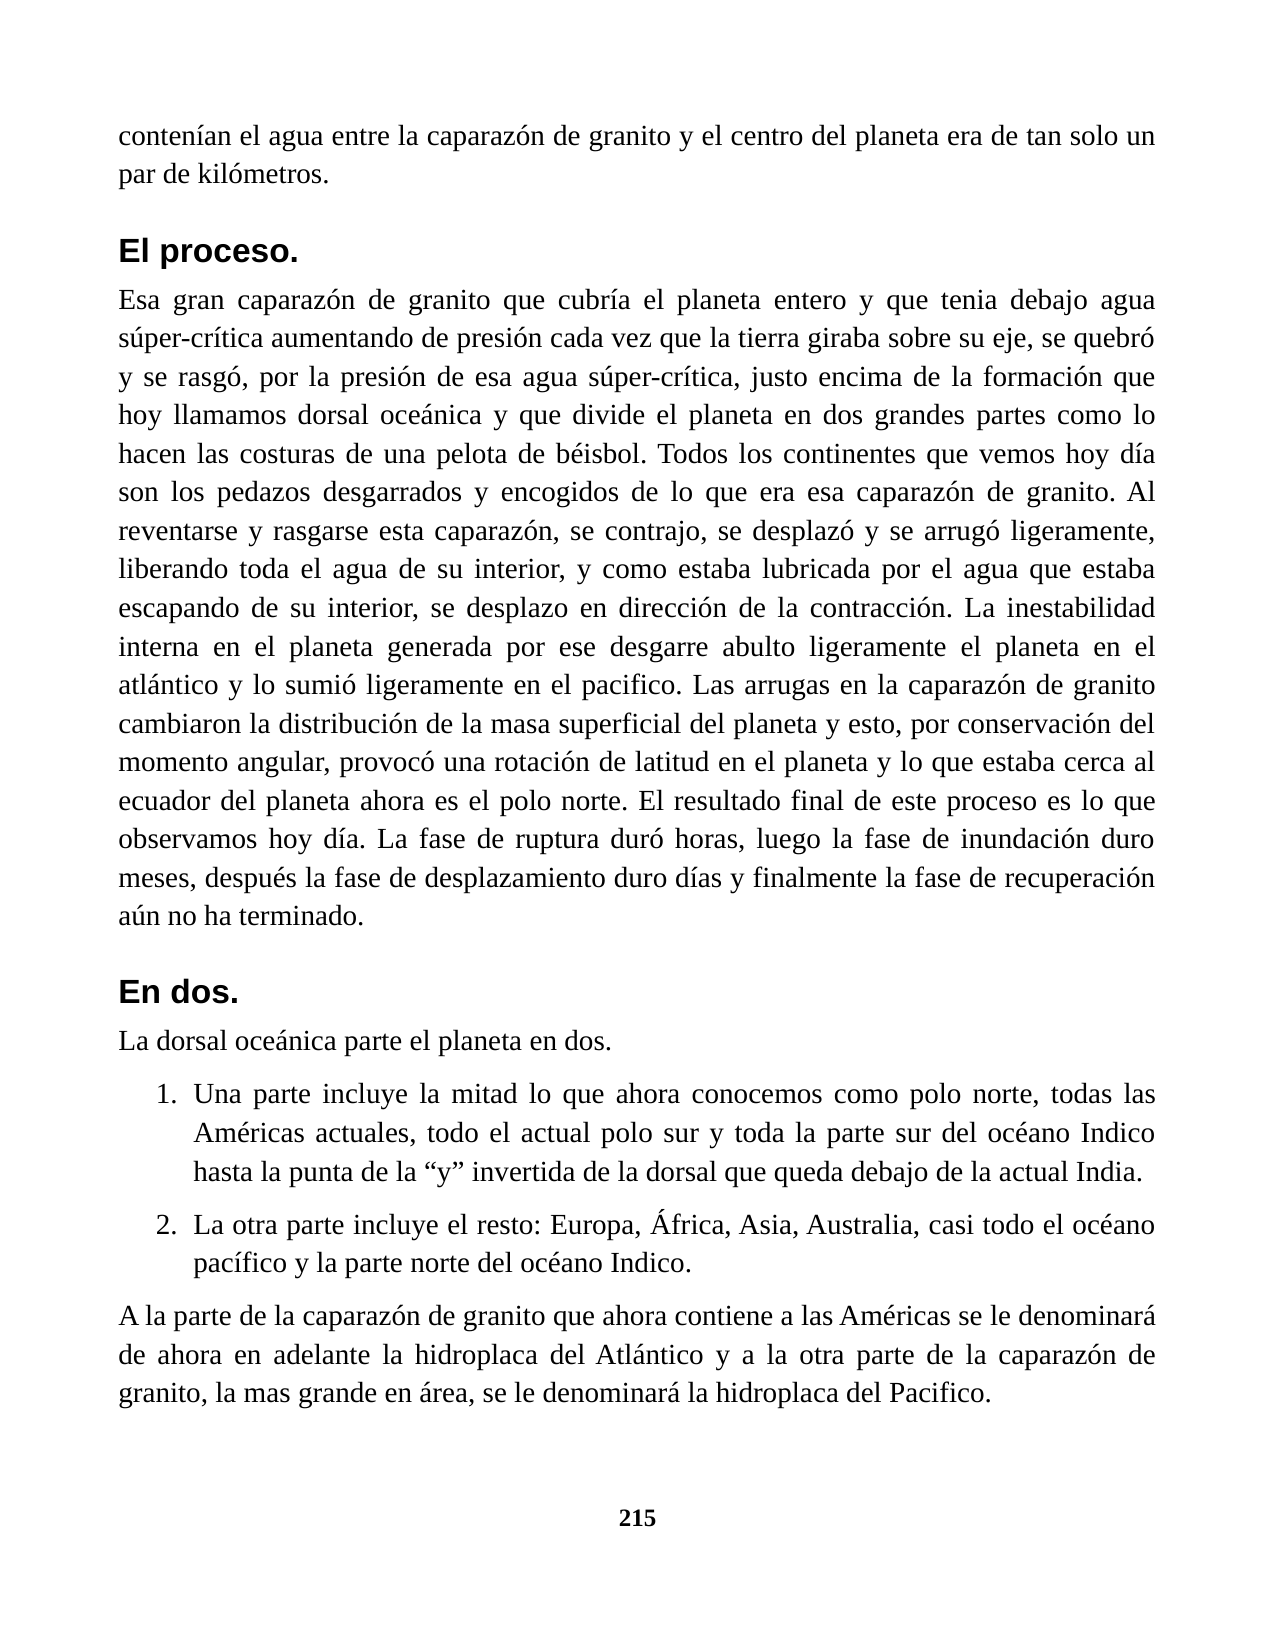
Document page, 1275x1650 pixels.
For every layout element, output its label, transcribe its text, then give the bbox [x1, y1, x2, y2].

text contenían el agua entre la caparazón de granito y el centro del planeta era de tan solo un par de kilómetros. [118, 118, 1157, 190]
subtitle En dos. [118, 972, 1157, 1011]
subtitle El proceso. [118, 231, 1157, 269]
text Esa gran caparazón de granito que cubría el planeta entero y que tenia debajo agua súper-crítica aumentando de presión cada vez que la tierra giraba sobre su eje, se quebró y se rasgó, por la presión de esa agua súper-crítica, justo encima de la formación que hoy llamamos dorsal oceánica y que divide el planeta en dos grandes partes como lo hacen las costuras de una pelota de béisbol. Todos los continentes que vemos hoy día son los pedazos desgarrados y encogidos de lo que era esa caparazón de granito. Al reventarse y rasgarse esta caparazón, se contrajo, se desplazó y se arrugó ligeramente, liberando toda el agua de su interior, y como estaba lubricada por el agua que estaba escapando de su interior, se desplazo en dirección de la contracción. La inestabilidad interna en el planeta generada por ese desgarre abulto ligeramente el planeta en el atlántico y lo sumió ligeramente en el pacifico. Las arrugas en la caparazón de granito cambiaron la distribución de la masa superficial del planeta y esto, por conservación del momento angular, provocó una rotación de latitud en el planeta y lo que estaba cerca al ecuador del planeta ahora es el polo norte. El resultado final de este proceso es lo que observamos hoy día. La fase de ruptura duró horas, luego la fase de inundación duro meses, después la fase de desplazamiento duro días y finalmente la fase de recuperación aún no ha terminado. [118, 282, 1157, 932]
text A la parte de la caparazón de granito que ahora contiene a las Américas se le denominará de ahora en adelante la hidroplaca del Atlántico y a la otra parte de la caparazón de granito, la mas grande en área, se le denominará la hidroplaca del Pacifico. [118, 1298, 1157, 1409]
list Una parte incluye la mitad lo que ahora conocemos como polo norte, todas las Américas actuales, todo el actual polo sur y toda la parte sur del océano Indico hasta la punta de la “y” invertida de la dorsal que queda debajo de la actual India. [156, 1077, 1157, 1187]
text La dorsal oceánica parte el planeta en dos. [118, 1023, 1157, 1057]
list La otra parte incluye el resto: Europa, África, Asia, Australia, casi todo el océano pacífico y la parte norte del océano Indico. [156, 1207, 1157, 1279]
